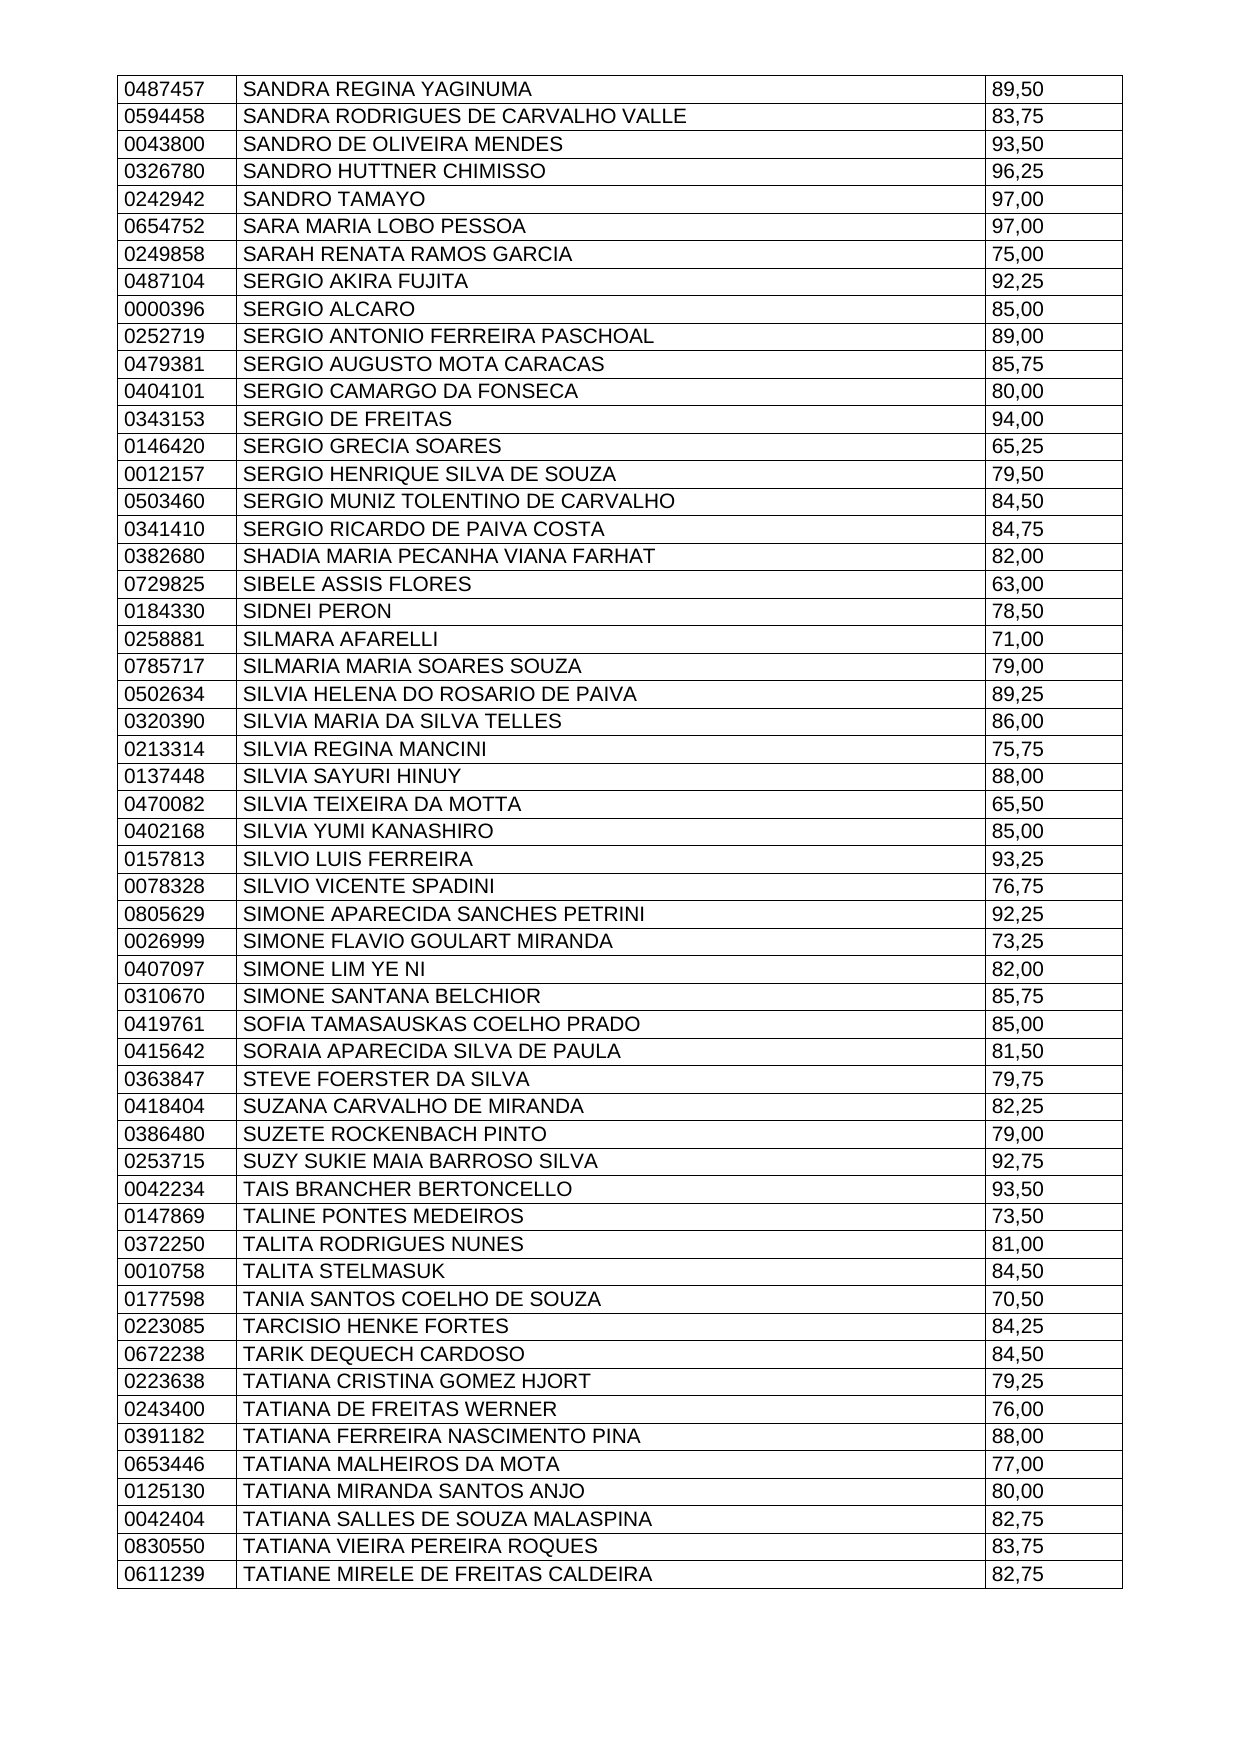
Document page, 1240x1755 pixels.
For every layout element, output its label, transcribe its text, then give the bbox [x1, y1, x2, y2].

table_cell SUZY SUKIE MAIA BARROSO SILVA [237, 1149, 985, 1175]
table_cell 0012157 [118, 461, 236, 487]
table_cell 79,00 [986, 1121, 1122, 1147]
table_cell SHADIA MARIA PECANHA VIANA FARHAT [237, 544, 985, 570]
table_cell 81,50 [986, 1039, 1122, 1065]
table_cell 0042404 [118, 1506, 236, 1532]
table_cell SIMONE APARECIDA SANCHES PETRINI [237, 901, 985, 927]
table_cell 88,00 [986, 1424, 1122, 1450]
table_cell 93,50 [986, 1176, 1122, 1202]
table_cell 77,00 [986, 1451, 1122, 1477]
table_cell SANDRO DE OLIVEIRA MENDES [237, 131, 985, 157]
table_cell 89,00 [986, 324, 1122, 350]
table_cell 0611239 [118, 1561, 236, 1587]
table_cell SILVIA SAYURI HINUY [237, 764, 985, 790]
table_cell 0026999 [118, 929, 236, 955]
table_cell TANIA SANTOS COELHO DE SOUZA [237, 1286, 985, 1312]
table_cell 85,00 [986, 296, 1122, 322]
table_cell 0418404 [118, 1094, 236, 1120]
table_cell 0125130 [118, 1479, 236, 1505]
table_cell SIBELE ASSIS FLORES [237, 571, 985, 597]
table_cell 73,50 [986, 1204, 1122, 1230]
table_cell TATIANA DE FREITAS WERNER [237, 1396, 985, 1422]
table_cell 0785717 [118, 654, 236, 680]
table_cell SIMONE LIM YE NI [237, 956, 985, 982]
table_cell 65,25 [986, 434, 1122, 460]
table_cell SILVIO VICENTE SPADINI [237, 874, 985, 900]
table_cell TATIANA SALLES DE SOUZA MALASPINA [237, 1506, 985, 1532]
table_cell 0805629 [118, 901, 236, 927]
table_cell TATIANA VIEIRA PEREIRA ROQUES [237, 1534, 985, 1560]
table_cell 96,25 [986, 159, 1122, 185]
table_cell SERGIO RICARDO DE PAIVA COSTA [237, 516, 985, 542]
table_cell SARAH RENATA RAMOS GARCIA [237, 241, 985, 267]
table_cell 0000396 [118, 296, 236, 322]
table_cell 76,75 [986, 874, 1122, 900]
table_cell 0372250 [118, 1231, 236, 1257]
table_cell 85,00 [986, 1011, 1122, 1037]
table_cell TATIANA FERREIRA NASCIMENTO PINA [237, 1424, 985, 1450]
table_cell 0404101 [118, 379, 236, 405]
table_cell SANDRA RODRIGUES DE CARVALHO VALLE [237, 104, 985, 130]
table_cell SERGIO GRECIA SOARES [237, 434, 985, 460]
table_cell SILMARA AFARELLI [237, 626, 985, 652]
table_cell TARIK DEQUECH CARDOSO [237, 1341, 985, 1367]
table_cell 0310670 [118, 984, 236, 1010]
table_cell 79,00 [986, 654, 1122, 680]
table_cell SILVIA TEIXEIRA DA MOTTA [237, 791, 985, 817]
table_cell 82,00 [986, 956, 1122, 982]
table_cell SANDRA REGINA YAGINUMA [237, 76, 985, 102]
table_cell 0157813 [118, 846, 236, 872]
table_cell 93,25 [986, 846, 1122, 872]
table_cell 0253715 [118, 1149, 236, 1175]
table_cell 75,00 [986, 241, 1122, 267]
table_cell 92,25 [986, 901, 1122, 927]
table_cell 79,75 [986, 1066, 1122, 1092]
table_cell SUZETE ROCKENBACH PINTO [237, 1121, 985, 1147]
table_cell TARCISIO HENKE FORTES [237, 1314, 985, 1340]
table_cell 0223638 [118, 1369, 236, 1395]
table_cell 0043800 [118, 131, 236, 157]
table_cell 85,00 [986, 819, 1122, 845]
table_cell 0487457 [118, 76, 236, 102]
table_cell 0146420 [118, 434, 236, 460]
table_cell 79,25 [986, 1369, 1122, 1395]
table_cell 0213314 [118, 736, 236, 762]
table_cell 0078328 [118, 874, 236, 900]
table_cell 81,00 [986, 1231, 1122, 1257]
table_cell TATIANE MIRELE DE FREITAS CALDEIRA [237, 1561, 985, 1587]
table_cell SANDRO HUTTNER CHIMISSO [237, 159, 985, 185]
table_cell 97,00 [986, 186, 1122, 212]
table_cell 0326780 [118, 159, 236, 185]
table_cell 0391182 [118, 1424, 236, 1450]
table_cell 0320390 [118, 709, 236, 735]
table_cell 0010758 [118, 1259, 236, 1285]
table_cell 70,50 [986, 1286, 1122, 1312]
table_cell TATIANA MALHEIROS DA MOTA [237, 1451, 985, 1477]
table_cell 0137448 [118, 764, 236, 790]
table_cell 0654752 [118, 214, 236, 240]
table_cell TALITA STELMASUK [237, 1259, 985, 1285]
table_cell 0415642 [118, 1039, 236, 1065]
table_cell 92,25 [986, 269, 1122, 295]
table_cell 0042234 [118, 1176, 236, 1202]
table_cell 84,50 [986, 1259, 1122, 1285]
table_cell SILVIA MARIA DA SILVA TELLES [237, 709, 985, 735]
table_cell SERGIO HENRIQUE SILVA DE SOUZA [237, 461, 985, 487]
table_cell SERGIO ALCARO [237, 296, 985, 322]
table_cell 0502634 [118, 681, 236, 707]
table_cell 0258881 [118, 626, 236, 652]
table_cell SILVIA REGINA MANCINI [237, 736, 985, 762]
table_cell 97,00 [986, 214, 1122, 240]
table_cell SOFIA TAMASAUSKAS COELHO PRADO [237, 1011, 985, 1037]
table_cell 89,25 [986, 681, 1122, 707]
table_cell 83,75 [986, 1534, 1122, 1560]
table_cell SERGIO AUGUSTO MOTA CARACAS [237, 351, 985, 377]
table_cell 82,00 [986, 544, 1122, 570]
table_cell SIMONE SANTANA BELCHIOR [237, 984, 985, 1010]
table_cell 0177598 [118, 1286, 236, 1312]
table_cell 0363847 [118, 1066, 236, 1092]
table_cell 63,00 [986, 571, 1122, 597]
table_cell SERGIO ANTONIO FERREIRA PASCHOAL [237, 324, 985, 350]
table_cell SILMARIA MARIA SOARES SOUZA [237, 654, 985, 680]
table_cell 76,00 [986, 1396, 1122, 1422]
table_cell 86,00 [986, 709, 1122, 735]
table_cell 78,50 [986, 599, 1122, 625]
table_cell SILVIA HELENA DO ROSARIO DE PAIVA [237, 681, 985, 707]
table_cell 0243400 [118, 1396, 236, 1422]
table_cell 75,75 [986, 736, 1122, 762]
table_cell STEVE FOERSTER DA SILVA [237, 1066, 985, 1092]
table_cell TATIANA MIRANDA SANTOS ANJO [237, 1479, 985, 1505]
table_cell 0382680 [118, 544, 236, 570]
table_cell TAIS BRANCHER BERTONCELLO [237, 1176, 985, 1202]
table_cell 82,75 [986, 1506, 1122, 1532]
table_cell 0343153 [118, 406, 236, 432]
table_cell 82,75 [986, 1561, 1122, 1587]
table_cell 0503460 [118, 489, 236, 515]
table_cell 93,50 [986, 131, 1122, 157]
table_cell TALINE PONTES MEDEIROS [237, 1204, 985, 1230]
table_cell 0386480 [118, 1121, 236, 1147]
table_cell 0223085 [118, 1314, 236, 1340]
table_cell 80,00 [986, 1479, 1122, 1505]
table_cell 0653446 [118, 1451, 236, 1477]
table_cell SERGIO DE FREITAS [237, 406, 985, 432]
table_cell 0184330 [118, 599, 236, 625]
table_cell 85,75 [986, 351, 1122, 377]
table_cell 0830550 [118, 1534, 236, 1560]
table_cell 0419761 [118, 1011, 236, 1037]
table_cell 84,25 [986, 1314, 1122, 1340]
table_cell 0147869 [118, 1204, 236, 1230]
table_cell 0242942 [118, 186, 236, 212]
table_cell SARA MARIA LOBO PESSOA [237, 214, 985, 240]
table_cell 0672238 [118, 1341, 236, 1367]
table_cell SUZANA CARVALHO DE MIRANDA [237, 1094, 985, 1120]
table_cell 92,75 [986, 1149, 1122, 1175]
table_cell SERGIO MUNIZ TOLENTINO DE CARVALHO [237, 489, 985, 515]
table_cell 0487104 [118, 269, 236, 295]
table_cell SILVIA YUMI KANASHIRO [237, 819, 985, 845]
table_cell SIMONE FLAVIO GOULART MIRANDA [237, 929, 985, 955]
table_cell TALITA RODRIGUES NUNES [237, 1231, 985, 1257]
table_cell SANDRO TAMAYO [237, 186, 985, 212]
table_cell TATIANA CRISTINA GOMEZ HJORT [237, 1369, 985, 1395]
table_cell 0252719 [118, 324, 236, 350]
table_cell SORAIA APARECIDA SILVA DE PAULA [237, 1039, 985, 1065]
table_cell 88,00 [986, 764, 1122, 790]
table_cell SILVIO LUIS FERREIRA [237, 846, 985, 872]
table_cell 85,75 [986, 984, 1122, 1010]
table_cell 0249858 [118, 241, 236, 267]
table_cell 0402168 [118, 819, 236, 845]
table_cell 0594458 [118, 104, 236, 130]
table_cell 84,50 [986, 489, 1122, 515]
table_cell 0341410 [118, 516, 236, 542]
table_cell 0407097 [118, 956, 236, 982]
table_cell 84,50 [986, 1341, 1122, 1367]
table_cell 80,00 [986, 379, 1122, 405]
table_cell 65,50 [986, 791, 1122, 817]
table_cell 83,75 [986, 104, 1122, 130]
table_cell 84,75 [986, 516, 1122, 542]
table_cell 79,50 [986, 461, 1122, 487]
table_cell 71,00 [986, 626, 1122, 652]
table_cell 0479381 [118, 351, 236, 377]
table_cell 73,25 [986, 929, 1122, 955]
table_cell SERGIO CAMARGO DA FONSECA [237, 379, 985, 405]
table_cell 0729825 [118, 571, 236, 597]
table_cell 82,25 [986, 1094, 1122, 1120]
table_cell SIDNEI PERON [237, 599, 985, 625]
table_cell 94,00 [986, 406, 1122, 432]
table_cell 0470082 [118, 791, 236, 817]
table_cell SERGIO AKIRA FUJITA [237, 269, 985, 295]
table_cell 89,50 [986, 76, 1122, 102]
